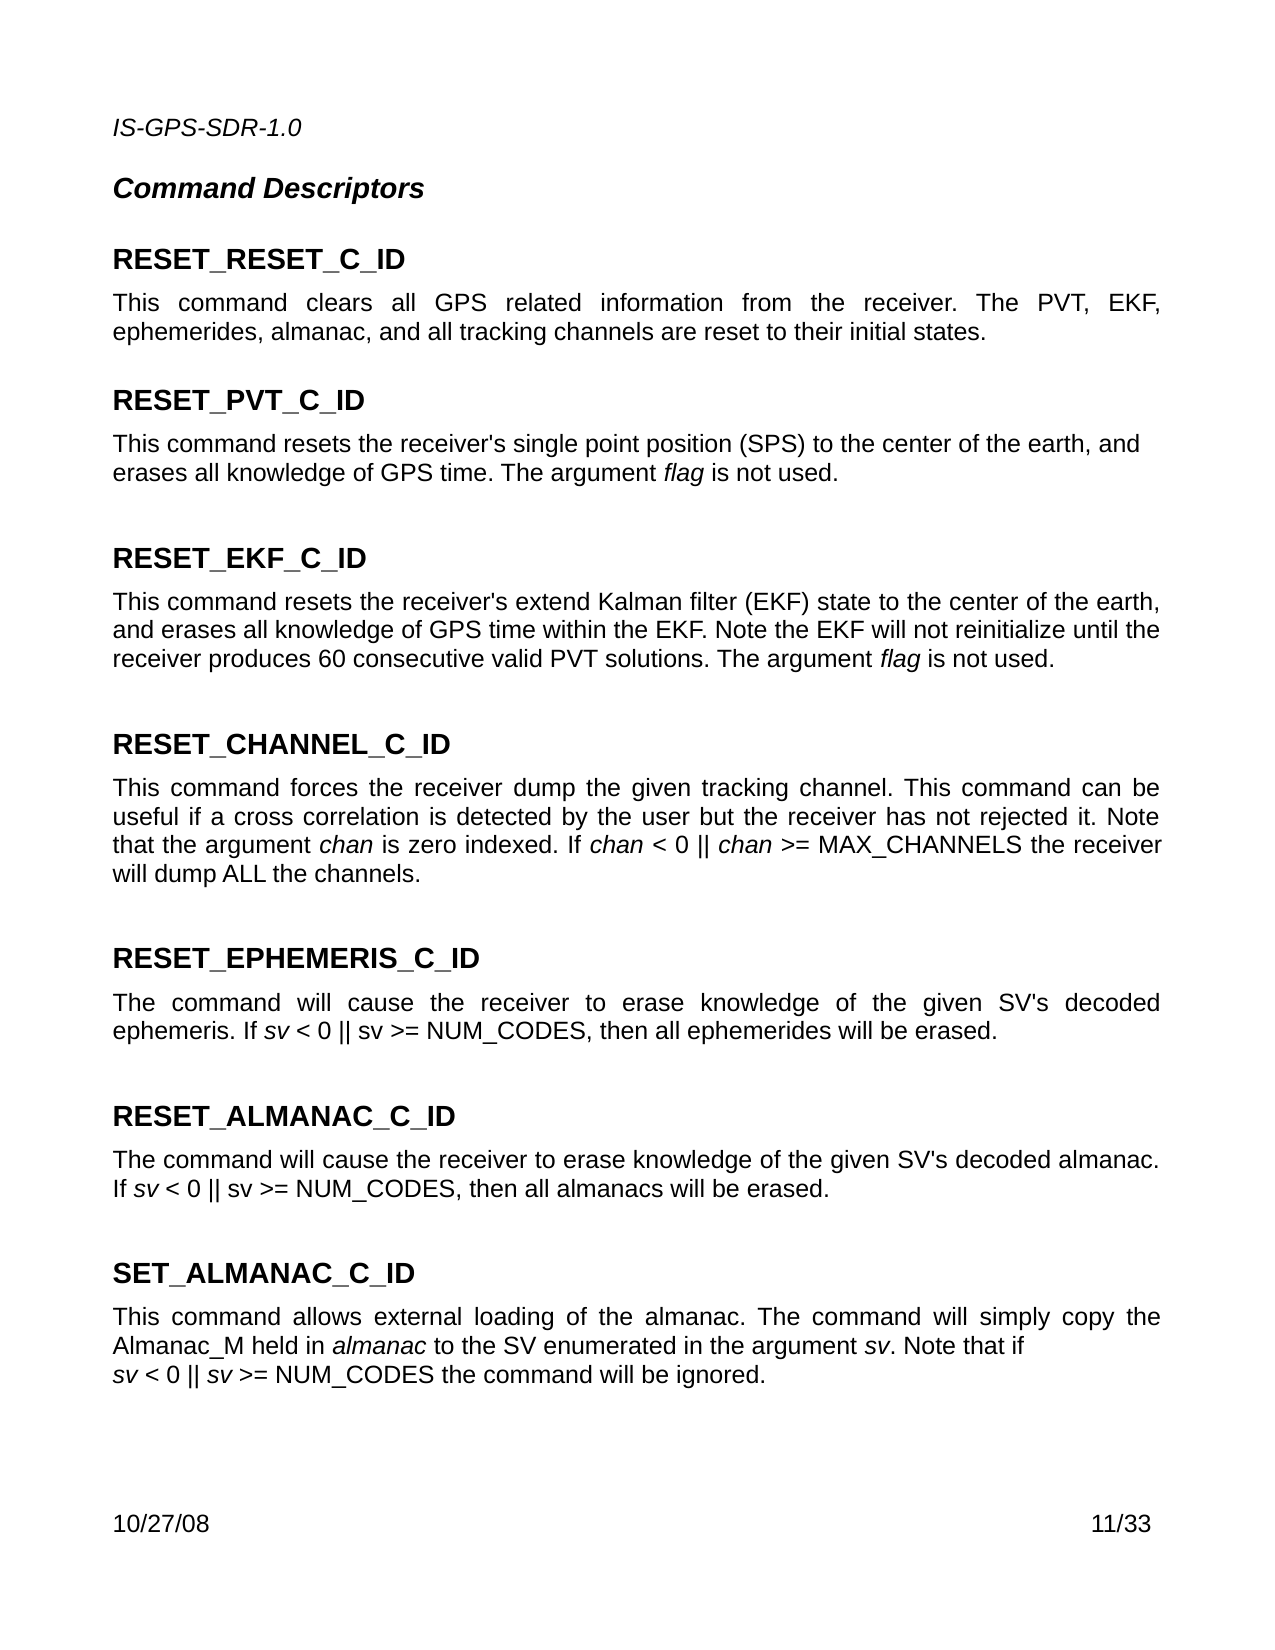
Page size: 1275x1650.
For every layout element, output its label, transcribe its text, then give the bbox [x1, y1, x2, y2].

subtitle RESET_CHANNEL_C_ID [112, 727, 1162, 760]
subtitle RESET_EKF_C_ID [112, 541, 1162, 574]
text This command clears all GPS related information from the receiver. The PVT, EKF, ephemerides, almanac, and all tracking channels are reset to their initial states. [112, 288, 1162, 346]
text The command will cause the receiver to erase knowledge of the given SV's decoded almanac. If sv < 0 || sv >= NUM_CODES, then all almanacs will be erased. [112, 1145, 1162, 1202]
text This command resets the receiver's extend Kalman filter (EKF) state to the center of the earth, and erases all knowledge of GPS time within the EKF. Note the EKF will not reinitialize until the receiver produces 60 consecutive valid PVT solutions. The argument flag is not used. [112, 587, 1162, 673]
subtitle RESET_RESET_C_ID [112, 242, 1162, 276]
text This command allows external loading of the almanac. The command will simply copy the Almanac_M held in almanac to the SV enumerated in the argument sv. Note that if [112, 1302, 1162, 1359]
text sv < 0 || sv >= NUM_CODES the command will be ignored. [112, 1359, 1162, 1388]
subtitle Command Descriptors [112, 171, 1162, 205]
text The command will cause the receiver to erase knowledge of the given SV's decoded ephemeris. If sv < 0 || sv >= NUM_CODES, then all ephemerides will be erased. [112, 987, 1162, 1045]
subtitle RESET_EPHEMERIS_C_ID [112, 941, 1162, 975]
subtitle RESET_PVT_C_ID [112, 383, 1162, 417]
text This command resets the receiver's single point position (SPS) to the center of the earth, and erases all knowledge of GPS time. The argument flag is not used. [112, 429, 1162, 487]
subtitle SET_ALMANAC_C_ID [112, 1256, 1162, 1289]
text This command forces the receiver dump the given tracking channel. This command can be useful if a cross correlation is detected by the user but the receiver has not rejected it. Note that the argument chan is zero indexed. If chan < 0 || chan >= MAX_CHANNELS the receiver will dump ALL the channels. [112, 773, 1162, 888]
subtitle RESET_ALMANAC_C_ID [112, 1099, 1162, 1132]
